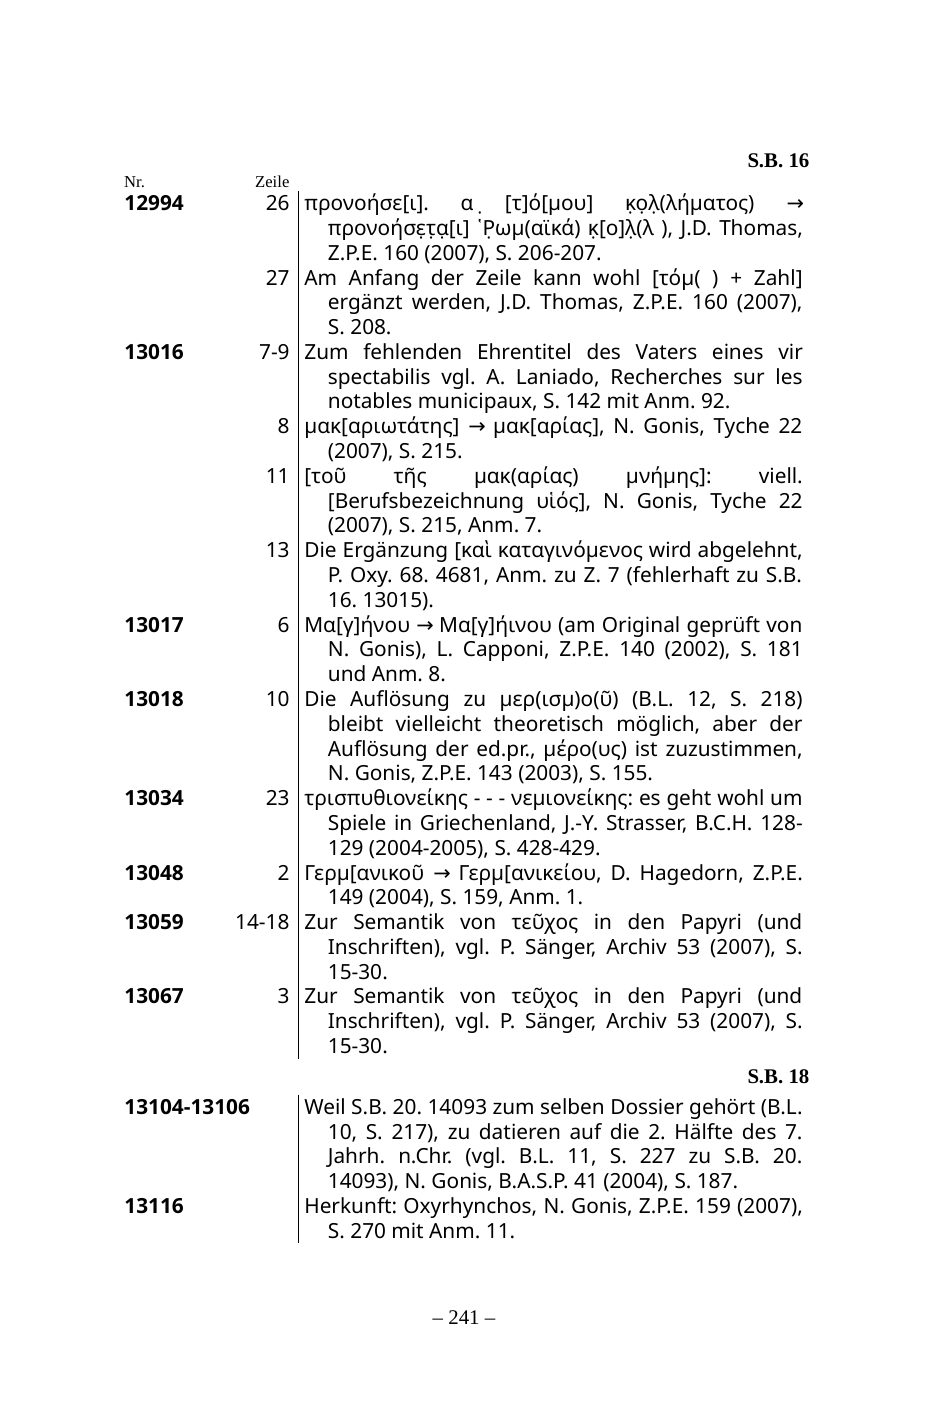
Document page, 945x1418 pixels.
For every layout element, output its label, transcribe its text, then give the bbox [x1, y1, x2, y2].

table_header Weil S.B. 20. 14093 zum selben Dossier gehört (B.L. 10, S. 217), zu datieren auf die 2. Hälfte des 7. Jahrh. n.Chr. (vgl. B.L. 11, S. 227 zu S.B. 20. 14093), N. Gonis, B.A.S.P. 41 (2004), S. 187. [299, 1095, 809, 1194]
table_cell 12994 [118, 191, 207, 265]
table_cell 13116 [118, 1194, 298, 1243]
table_cell 13018 [118, 687, 207, 786]
table_cell 6 [207, 612, 298, 687]
table_cell 13016 [118, 340, 207, 414]
table_cell προνοήσε[ι]. α̣ [τ]ό[μου] κ̣ο̣λ̣(λήματος) → προνοήσε̣τ̣α̣[ι] ῾Ρ̣ωμ(αϊκά) κ̣[ο]λ̣(λ ), J.D. Thomas, Z.P.E. 160 (2007), S. 206-207. [299, 191, 809, 265]
table_cell Herkunft: Oxyrhynchos, N. Gonis, Z.P.E. 159 (2007), S. 270 mit Anm. 11. [299, 1194, 809, 1243]
table_cell [118, 414, 207, 463]
table_cell [τοῦ τῆς μακ(αρίας) μνήμης]: viell. [Berufsbezeichnung υἱός], N. Gonis, Tyche 22 (2007), S. 215, Anm. 7. [299, 464, 809, 538]
table_cell Die Auflösung zu μερ(ισμ)ο(ῦ) (B.L. 12, S. 218) bleibt vielleicht theoretisch möglich, aber der Auflösung der ed.pr., μέρο(υς) ist zuzustimmen, N. Gonis, Z.P.E. 143 (2003), S. 155. [299, 687, 809, 786]
table_cell 13 [207, 538, 298, 612]
table_cell 13067 [118, 984, 207, 1058]
table_cell Die Ergänzung [καὶ καταγινόμενος wird abgelehnt, P. Oxy. 68. 4681, Anm. zu Z. 7 (fehlerhaft zu S.B. 16. 13015). [299, 538, 809, 612]
table_cell 13059 [118, 910, 207, 984]
table_cell [118, 265, 207, 339]
subtitle S.B. 18 [118, 1064, 809, 1088]
table_cell 26 [207, 191, 298, 265]
table_cell 13034 [118, 786, 207, 860]
table_cell 3 [207, 984, 298, 1058]
table_cell Am Anfang der Zeile kann wohl [τόμ( ) + Zahl] ergänzt werden, J.D. Thomas, Z.P.E. 160 (2007), S. 208. [299, 265, 809, 339]
table_cell 14-18 [207, 910, 298, 984]
table_cell τρισπυθιονείκης - - - νεμιονείκης: es geht wohl um Spiele in Griechenland, J.-Y. Strasser, B.C.H. 128-129 (2004-2005), S. 428-429. [299, 786, 809, 860]
table_cell 2 [207, 860, 298, 910]
table_header 13104-13106 [118, 1095, 298, 1194]
table_cell [118, 538, 207, 612]
table_cell Zur Semantik von τεῦχος in den Papyri (und Inschriften), vgl. P. Sänger, Archiv 53 (2007), S. 15-30. [299, 984, 809, 1058]
table_cell 7-9 [207, 340, 298, 414]
table_cell 10 [207, 687, 298, 786]
table_cell Zum fehlenden Ehrentitel des Vaters eines vir spectabilis vgl. A. Laniado, Recherches sur les notables municipaux, S. 142 mit Anm. 92. [299, 340, 809, 414]
table_cell 11 [207, 464, 298, 538]
table_cell 13017 [118, 612, 207, 687]
table_cell 23 [207, 786, 298, 860]
table_cell μακ[αριωτάτης] → μακ[αρίας], N. Gonis, Tyche 22 (2007), S. 215. [299, 414, 809, 463]
table_cell Γερμ[ανικοῦ → Γερμ[ανικείου, D. Hagedorn, Z.P.E. 149 (2004), S. 159, Anm. 1. [299, 860, 809, 910]
table_cell 8 [207, 414, 298, 463]
table_cell [118, 464, 207, 538]
table_cell Zur Semantik von τεῦχος in den Papyri (und Inschriften), vgl. P. Sänger, Archiv 53 (2007), S. 15-30. [299, 910, 809, 984]
table_cell 27 [207, 265, 298, 339]
table_cell 13048 [118, 860, 207, 910]
table_cell Μα[γ]ήνου → Μα[γ]ήινου (am Original geprüft von N. Gonis), L. Capponi, Z.P.E. 140 (2002), S. 181 und Anm. 8. [299, 612, 809, 687]
